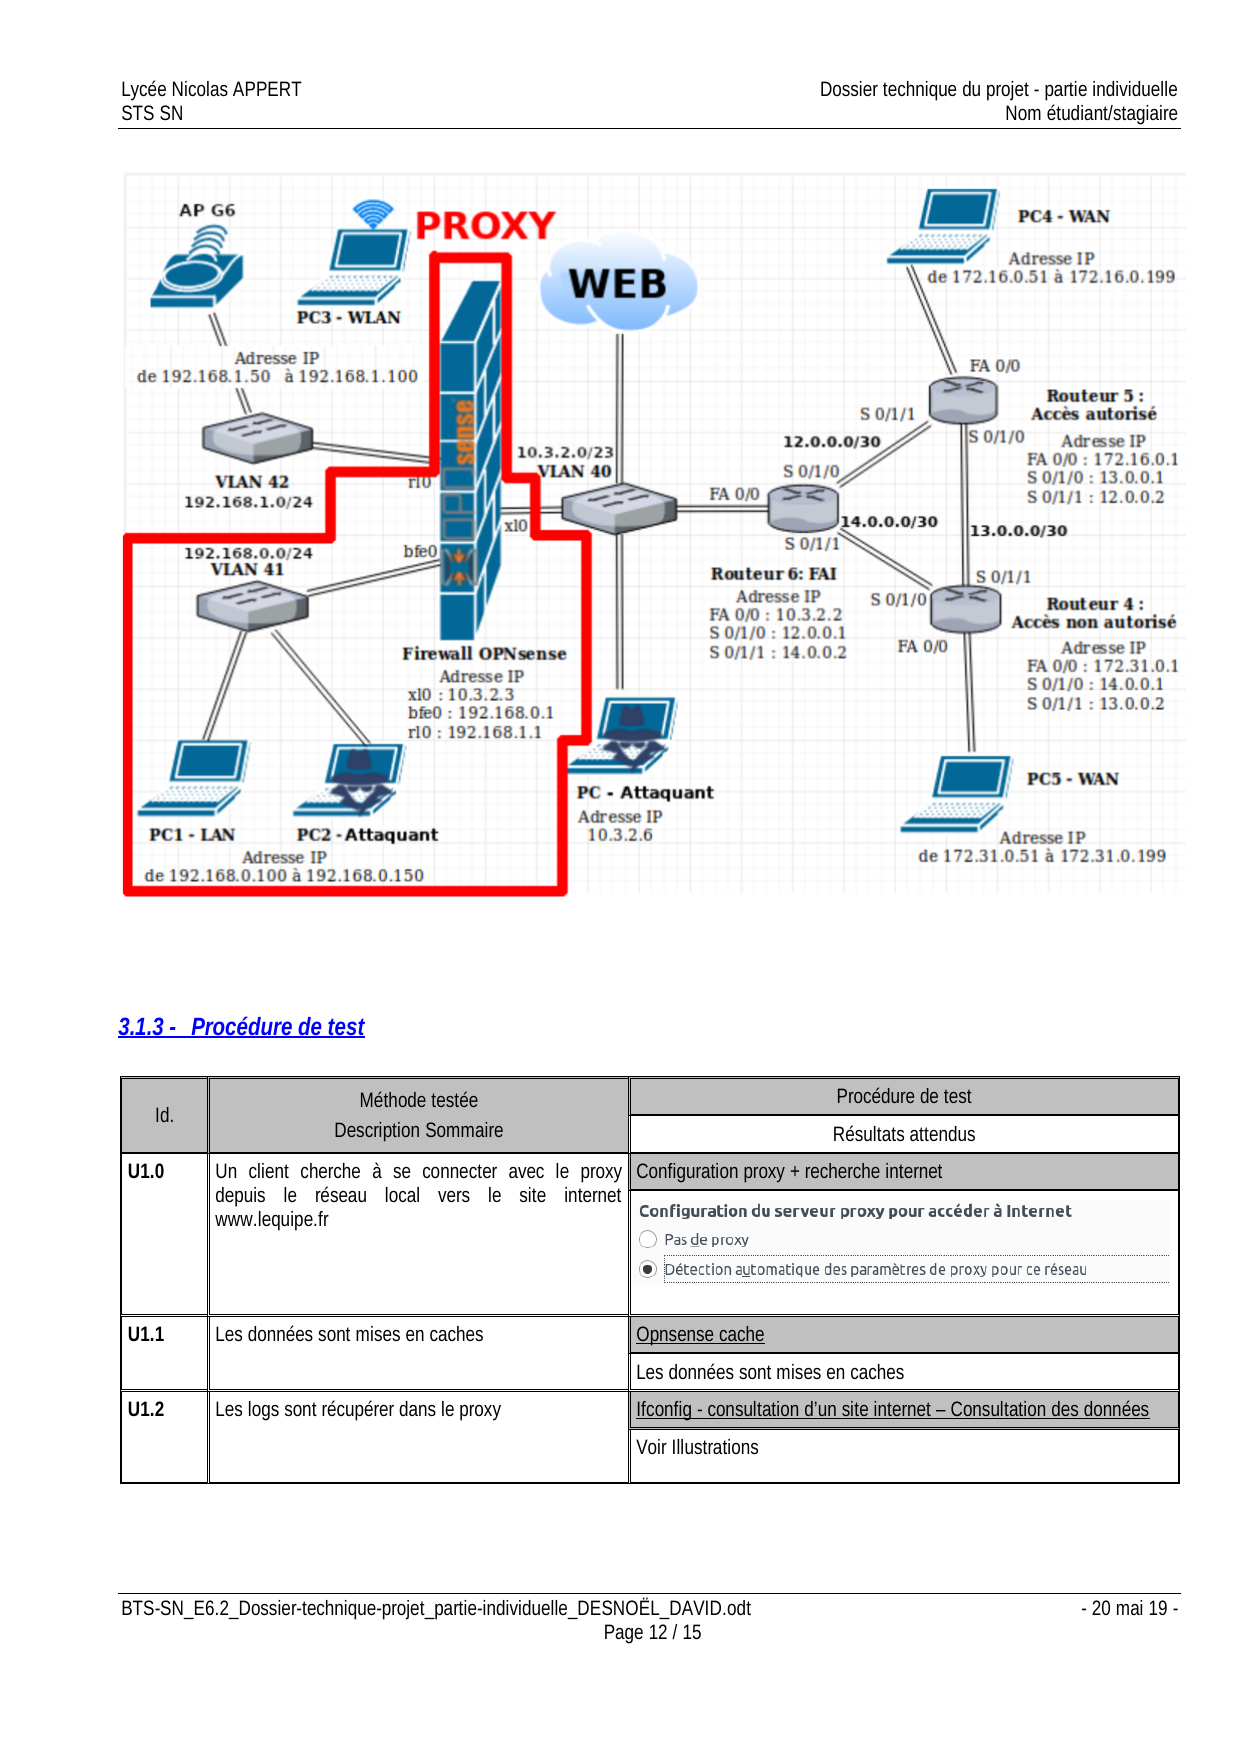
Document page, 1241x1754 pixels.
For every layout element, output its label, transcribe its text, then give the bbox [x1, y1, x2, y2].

table_cell Les données sont mises en caches [631, 1354, 1178, 1389]
table_cell Voir Illustrations [631, 1430, 1178, 1482]
table_cell U1.2 [122, 1392, 207, 1482]
table_cell Un client cherche à se connecter avec le proxy depuis le réseau local vers le site internet www.lequipe.fr [210, 1154, 628, 1314]
table_header Ifconfig - consultation d’un site internet – Consultation des données [631, 1392, 1178, 1427]
table_header Méthode testée Description Sommaire [210, 1079, 628, 1152]
table_cell U1.0 [122, 1154, 207, 1314]
table_cell U1.1 [122, 1317, 207, 1389]
table_cell Les données sont mises en caches [210, 1317, 628, 1389]
table_header Opnsense cache [631, 1317, 1178, 1352]
picture [632, 1200, 1170, 1285]
table_header Id. [122, 1079, 207, 1152]
table_cell Résultats attendus [631, 1116, 1178, 1152]
table_cell Les logs sont récupérer dans le proxy [210, 1392, 628, 1482]
subtitle Procédure de test [118, 1011, 1181, 1040]
table_header Procédure de test [631, 1079, 1178, 1114]
table_header Configuration proxy + recherche internet [631, 1154, 1178, 1189]
table_cell [631, 1285, 1178, 1314]
table_cell [631, 1191, 1178, 1284]
picture [122, 172, 1186, 899]
